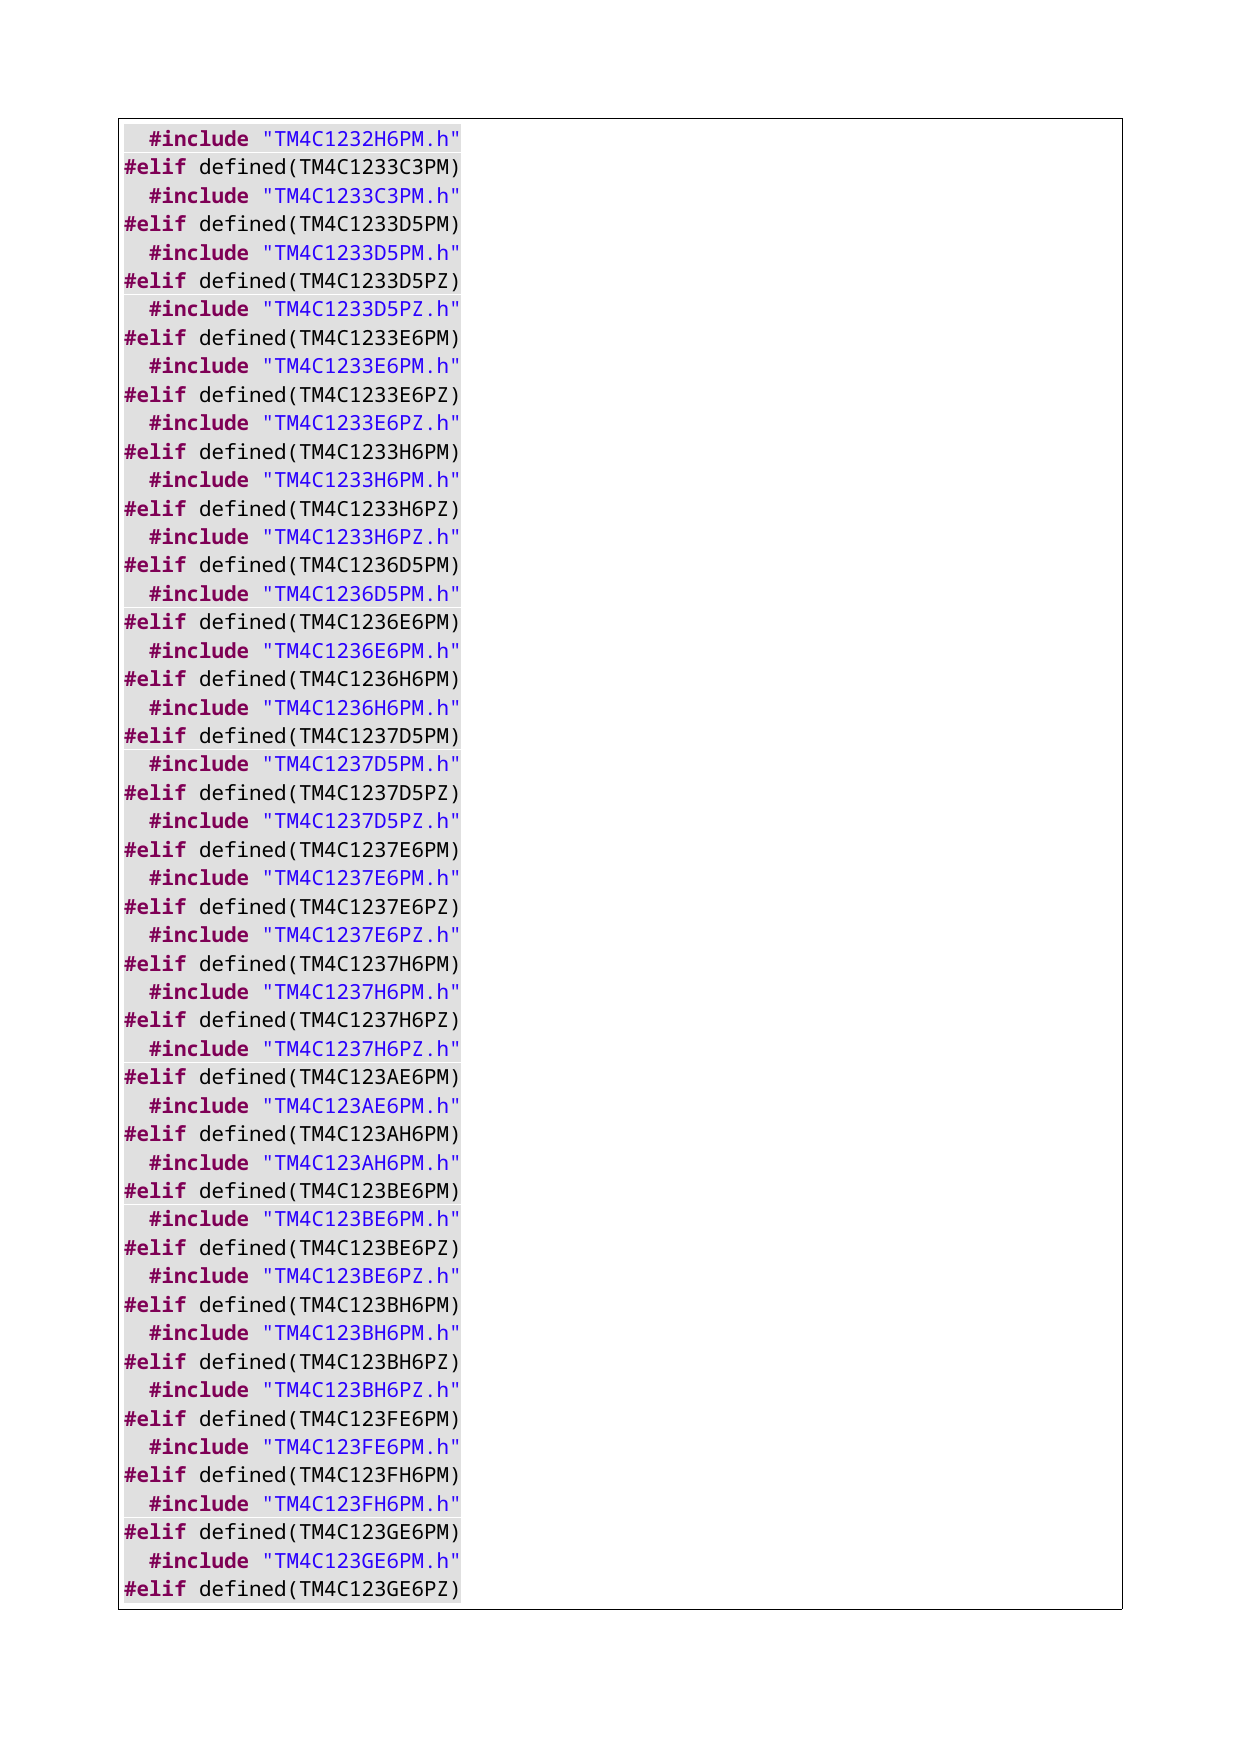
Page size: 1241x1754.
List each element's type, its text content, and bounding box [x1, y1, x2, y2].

table_cell #include "TM4C1232H6PM.h" #elif defined(TM4C1233C3PM) #include "TM4C1233C3PM.h" #elif defined(TM4C1233D5PM) #include "TM4C1233D5PM.h" #elif defined(TM4C1233D5PZ) #include "TM4C1233D5PZ.h" #elif defined(TM4C1233E6PM) #include "TM4C1233E6PM.h" #elif defined(TM4C1233E6PZ) #include "TM4C1233E6PZ.h" #elif defined(TM4C1233H6PM) #include "TM4C1233H6PM.h" #elif defined(TM4C1233H6PZ) #include "TM4C1233H6PZ.h" #elif defined(TM4C1236D5PM) #include "TM4C1236D5PM.h" #elif defined(TM4C1236E6PM) #include "TM4C1236E6PM.h" #elif defined(TM4C1236H6PM) #include "TM4C1236H6PM.h" #elif defined(TM4C1237D5PM) #include "TM4C1237D5PM.h" #elif defined(TM4C1237D5PZ) #include "TM4C1237D5PZ.h" #elif defined(TM4C1237E6PM) #include "TM4C1237E6PM.h" #elif defined(TM4C1237E6PZ) #include "TM4C1237E6PZ.h" #elif defined(TM4C1237H6PM) #include "TM4C1237H6PM.h" #elif defined(TM4C1237H6PZ) #include "TM4C1237H6PZ.h" #elif defined(TM4C123AE6PM) #include "TM4C123AE6PM.h" #elif defined(TM4C123AH6PM) #include "TM4C123AH6PM.h" #elif defined(TM4C123BE6PM) #include "TM4C123BE6PM.h" #elif defined(TM4C123BE6PZ) #include "TM4C123BE6PZ.h" #elif defined(TM4C123BH6PM) #include "TM4C123BH6PM.h" #elif defined(TM4C123BH6PZ) #include "TM4C123BH6PZ.h" #elif defined(TM4C123FE6PM) #include "TM4C123FE6PM.h" #elif defined(TM4C123FH6PM) #include "TM4C123FH6PM.h" #elif defined(TM4C123GE6PM) #include "TM4C123GE6PM.h" #elif defined(TM4C123GE6PZ) [119, 119, 1122, 1608]
